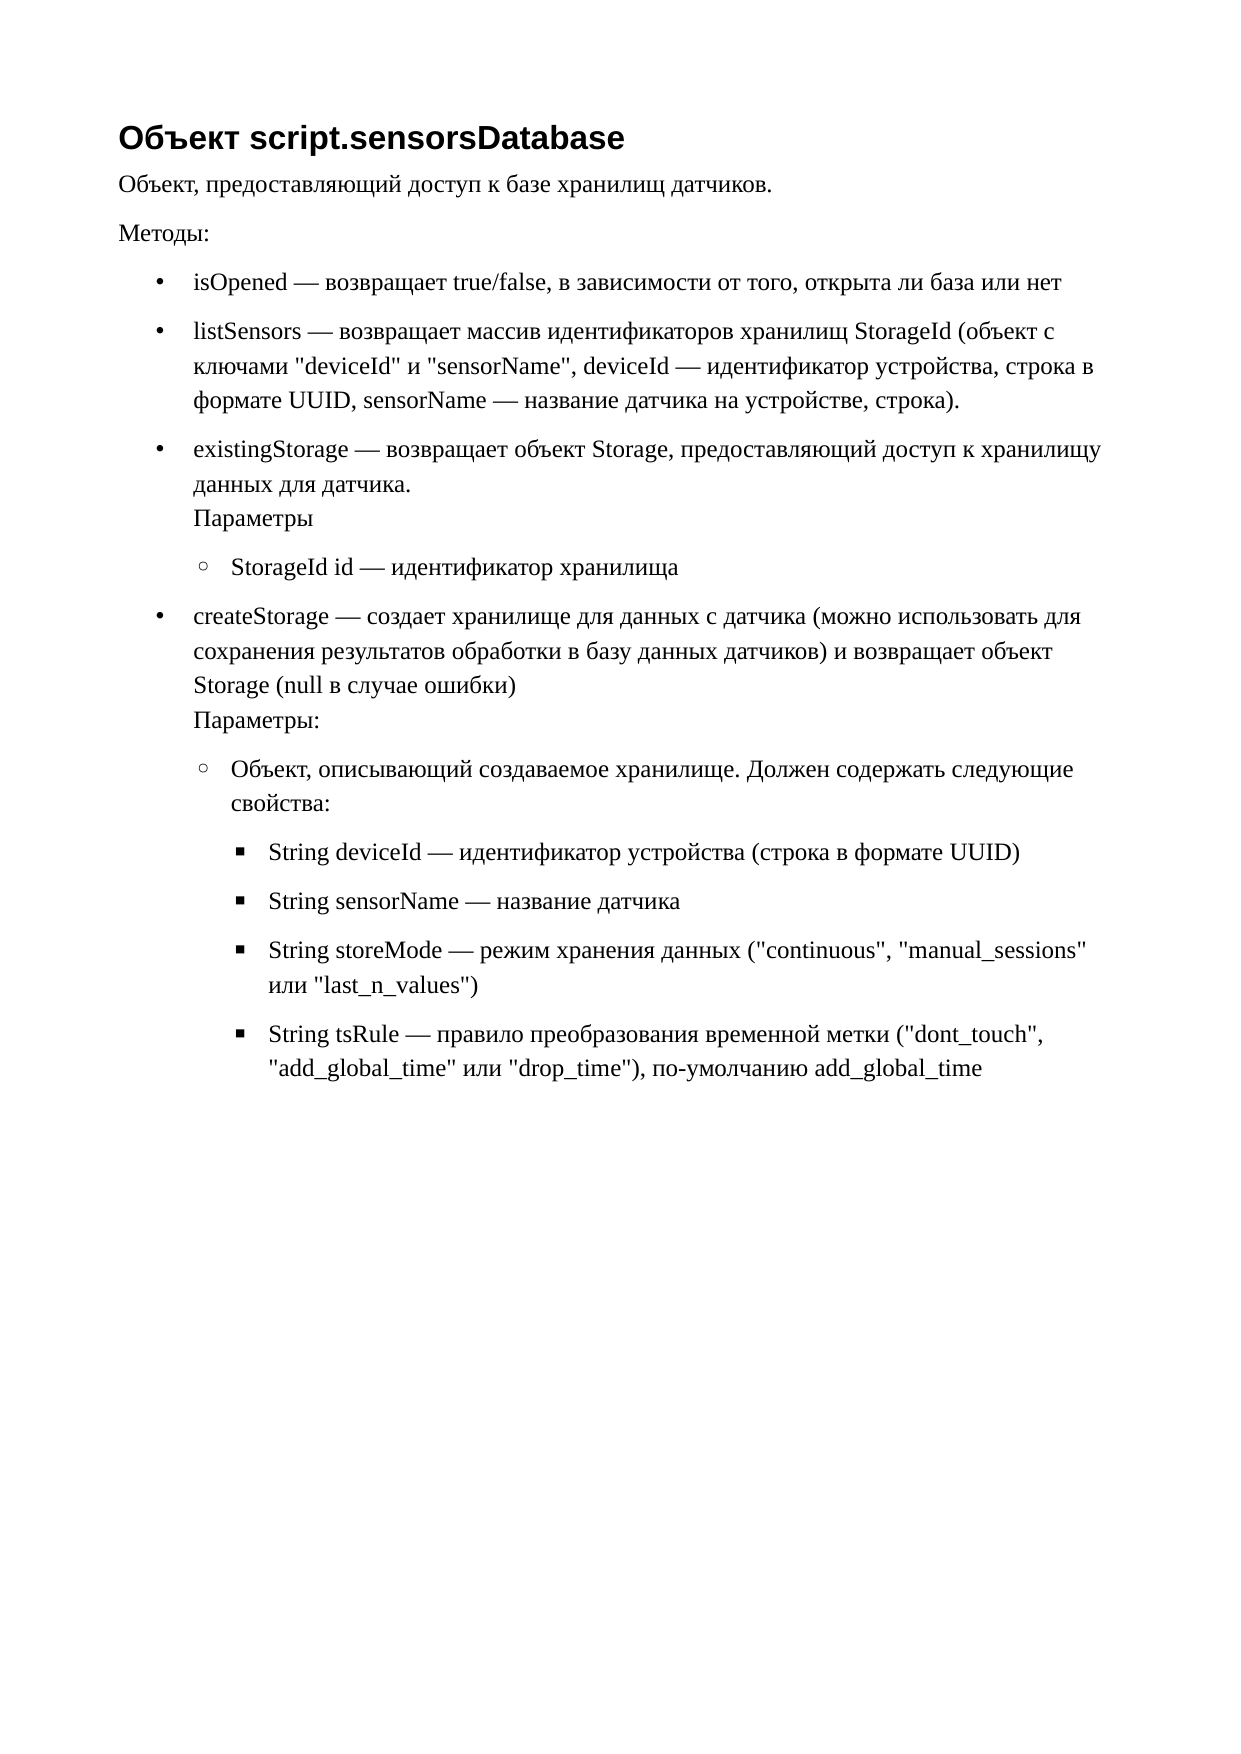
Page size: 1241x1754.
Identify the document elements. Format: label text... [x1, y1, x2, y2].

list String sensorName — название датчика [231, 886, 1122, 915]
list existingStorage — возвращает объект Storage, предоставляющий доступ к хранилищу данных для датчика. Параметры [156, 434, 1122, 532]
list String tsRule — правило преобразования временной метки ("dont_touch", "add_global_time" или "drop_time"), по-умолчанию add_global_time [231, 1019, 1122, 1082]
list StorageId id — идентификатор хранилища [193, 552, 1122, 581]
list listSensors — возвращает массив идентификаторов хранилищ StorageId (объект с ключами "deviceId" и "sensorName", deviceId — идентификатор устройства, строка в формате UUID, sensorName — название датчика на устройстве, строка). [156, 316, 1122, 414]
list String storeMode — режим хранения данных ("continuous", "manual_sessions" или "last_n_values") [231, 936, 1122, 999]
subtitle Объект script.sensorsDatabase [118, 118, 1122, 157]
list Объект, описывающий создаваемое хранилище. Должен содержать следующие свойства: [193, 754, 1122, 817]
list isOpened — возвращает true/false, в зависимости от того, открыта ли база или нет [156, 267, 1122, 296]
text Методы: [118, 218, 1122, 247]
text Объект, предоставляющий доступ к базе хранилищ датчиков. [118, 169, 1122, 198]
list createStorage — создает хранилище для данных с датчика (можно использовать для сохранения результатов обработки в базу данных датчиков) и возвращает объект Storage (null в случае ошибки) Параметры: [156, 601, 1122, 733]
list String deviceId — идентификатор устройства (строка в формате UUID) [231, 837, 1122, 866]
